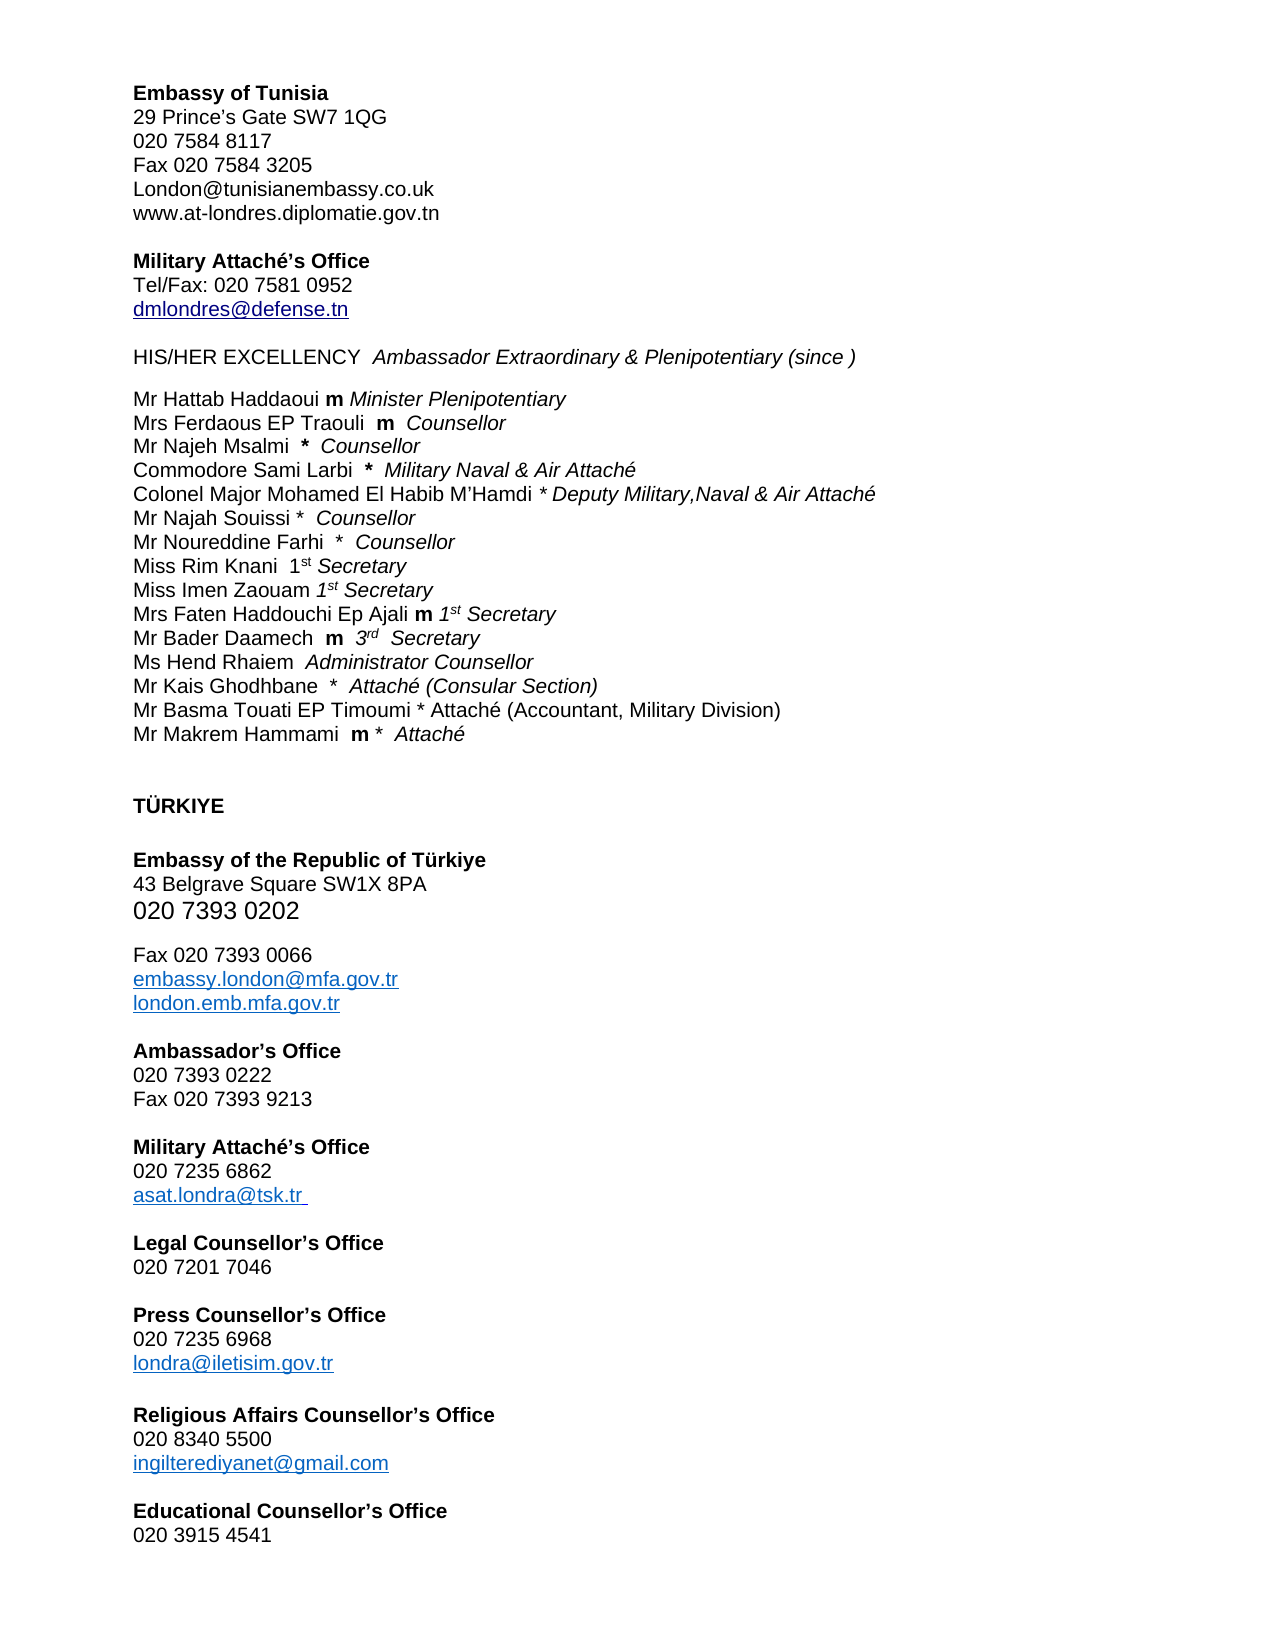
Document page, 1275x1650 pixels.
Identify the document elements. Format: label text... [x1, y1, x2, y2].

text 29 Prince’s Gate SW7 1QG [133, 105, 1181, 129]
text 020 3915 4541 [133, 1523, 1181, 1547]
text Mr Basma Touati EP Timoumi * Attaché (Accountant, Military Division) [133, 698, 1181, 722]
text 020 7584 8117 [133, 129, 1181, 153]
text Mr Najah Souissi * Counsellor [133, 506, 1181, 530]
text Tel/Fax: 020 7581 0952 [133, 273, 1181, 297]
text Religious Affairs Counsellor’s Office [133, 1403, 1181, 1427]
text Embassy of Tunisia [133, 81, 1181, 105]
text TÜRKIYE [133, 794, 1181, 818]
text london.emb.mfa.gov.tr [133, 991, 1181, 1015]
text Ambassador’s Office [133, 1039, 1181, 1063]
text Press Counsellor’s Office [133, 1303, 1181, 1327]
text asat.londra@tsk.tr [133, 1183, 1181, 1207]
text Mrs Faten Haddouchi Ep Ajali m 1st Secretary [133, 602, 1181, 626]
text Colonel Major Mohamed El Habib M’Hamdi * Deputy Military,Naval & Air Attaché [133, 482, 1181, 506]
text Mr Kais Ghodhbane * Attaché (Consular Section) [133, 674, 1181, 698]
text Mr Makrem Hammami m * Attaché [133, 722, 1181, 746]
text Mr Najeh Msalmi * Counsellor [133, 434, 1181, 458]
text 020 8340 5500 [133, 1427, 1181, 1451]
text Mr Bader Daamech m 3rd Secretary [133, 626, 1181, 650]
text 020 7393 0222 [133, 1063, 1181, 1087]
text embassy.london@mfa.gov.tr [133, 967, 1181, 991]
text Miss Imen Zaouam 1st Secretary [133, 578, 1181, 602]
text Military Attaché’s Office [133, 249, 1181, 273]
text 020 7235 6968 [133, 1327, 1181, 1351]
text dmlondres@defense.tn [133, 297, 1181, 321]
text Military Attaché’s Office [133, 1135, 1181, 1159]
text Mrs Ferdaous EP Traouli m Counsellor [133, 410, 1181, 434]
text Educational Counsellor’s Office [133, 1499, 1181, 1523]
text 020 7393 0202 [133, 896, 1181, 925]
text 020 7235 6862 [133, 1159, 1181, 1183]
text 020 7201 7046 [133, 1255, 1181, 1279]
text Legal Counsellor’s Office [133, 1231, 1181, 1255]
text www.at-londres.diplomatie.gov.tn [133, 201, 1181, 225]
text 43 Belgrave Square SW1X 8PA [133, 872, 1181, 896]
text Fax 020 7393 0066 [133, 943, 1181, 967]
text London@tunisianembassy.co.uk [133, 177, 1181, 201]
text Mr Hattab Haddaoui m Minister Plenipotentiary [133, 386, 1181, 410]
text Ms Hend Rhaiem Administrator Counsellor [133, 650, 1181, 674]
text ingilterediyanet@gmail.com [133, 1451, 1181, 1475]
text Fax 020 7584 3205 [133, 153, 1181, 177]
text Embassy of the Republic of Türkiye [133, 848, 1181, 872]
text His/HER Excellency Ambassador Extraordinary & Plenipotentiary (since ) [133, 344, 1181, 368]
text Miss Rim Knani 1st Secretary [133, 554, 1181, 578]
text Commodore Sami Larbi * Military Naval & Air Attaché [133, 458, 1181, 482]
text Mr Noureddine Farhi * Counsellor [133, 530, 1181, 554]
text Fax 020 7393 9213 [133, 1087, 1181, 1111]
text londra@iletisim.gov.tr [133, 1351, 1181, 1374]
